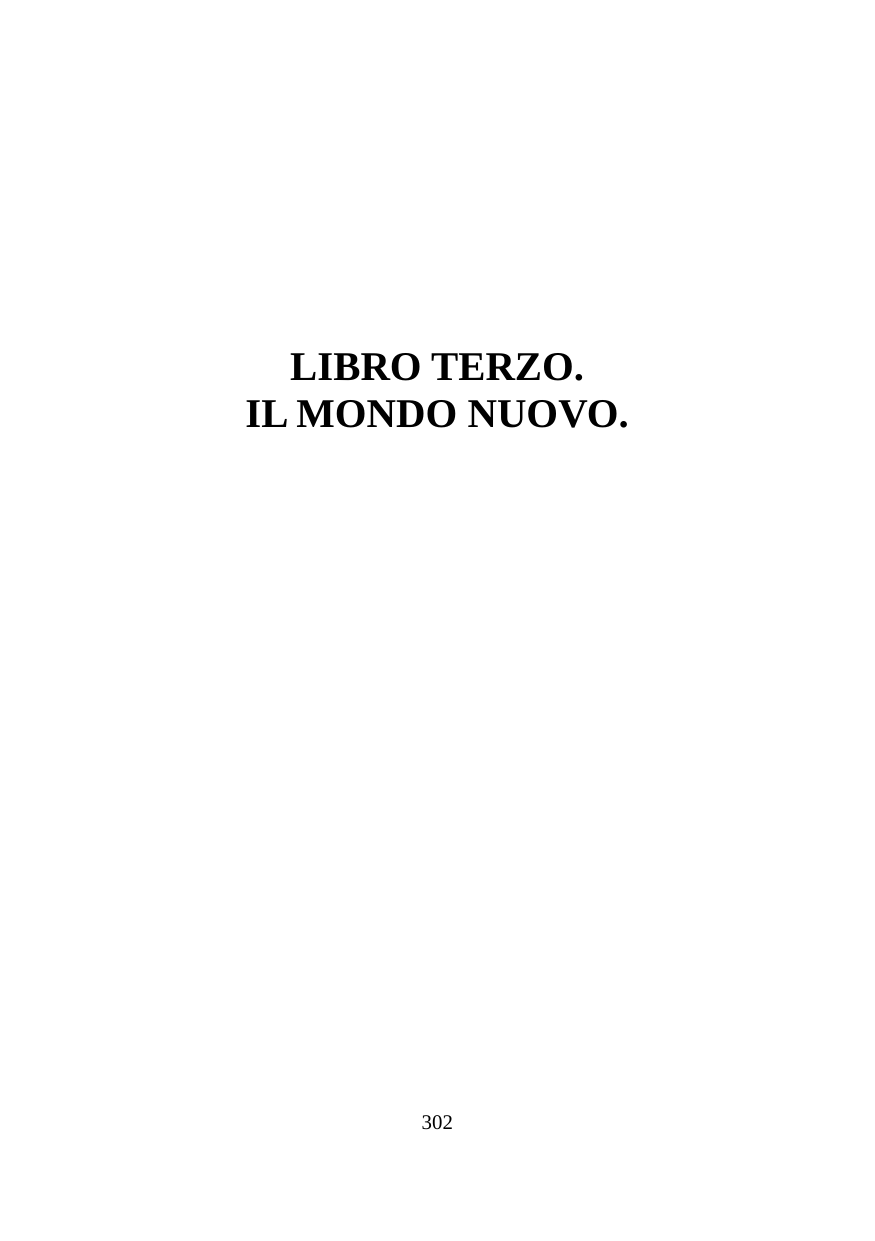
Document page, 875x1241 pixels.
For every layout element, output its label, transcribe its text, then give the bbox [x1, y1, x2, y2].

subtitle LIBRO TERZO. IL MONDO NUOVO. [106, 342, 768, 436]
